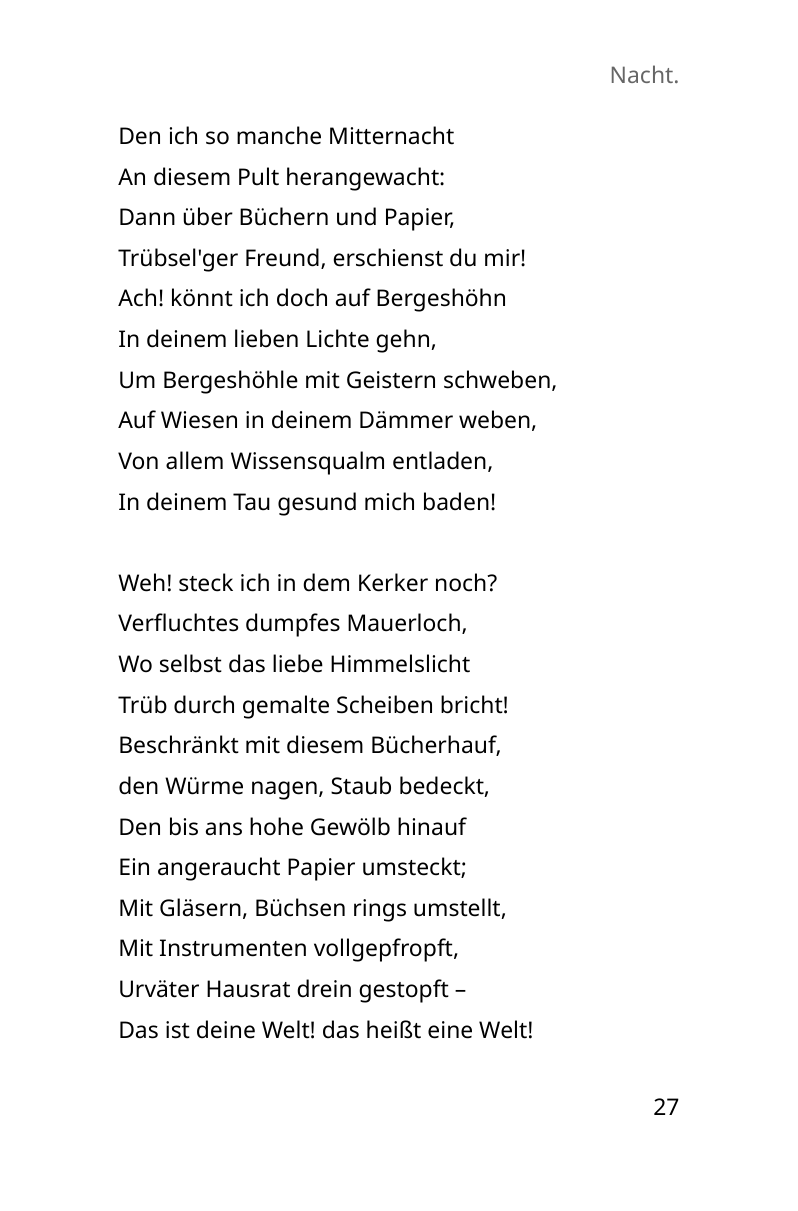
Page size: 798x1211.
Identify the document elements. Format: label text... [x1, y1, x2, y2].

text Den ich so manche Mitternacht An diesem Pult herangewacht: Dann über Büchern und Papier, Trübsel'ger Freund, erschienst du mir! Ach! könnt ich doch auf Bergeshöhn In deinem lieben Lichte gehn, Um Bergeshöhle mit Geistern schweben, Auf Wiesen in deinem Dämmer weben, Von allem Wissensqualm entladen, In deinem Tau gesund mich baden! [118, 120, 679, 517]
text Weh! steck ich in dem Kerker noch? Verfluchtes dumpfes Mauerloch, Wo selbst das liebe Himmelslicht Trüb durch gemalte Scheiben bricht! Beschränkt mit diesem Bücherhauf, den Würme nagen, Staub bedeckt, Den bis ans hohe Gewölb hinauf Ein angeraucht Papier umsteckt; Mit Gläsern, Büchsen rings umstellt, Mit Instrumenten vollgepfropft, Urväter Hausrat drein gestopft – Das ist deine Welt! das heißt eine Welt! [118, 544, 679, 1045]
